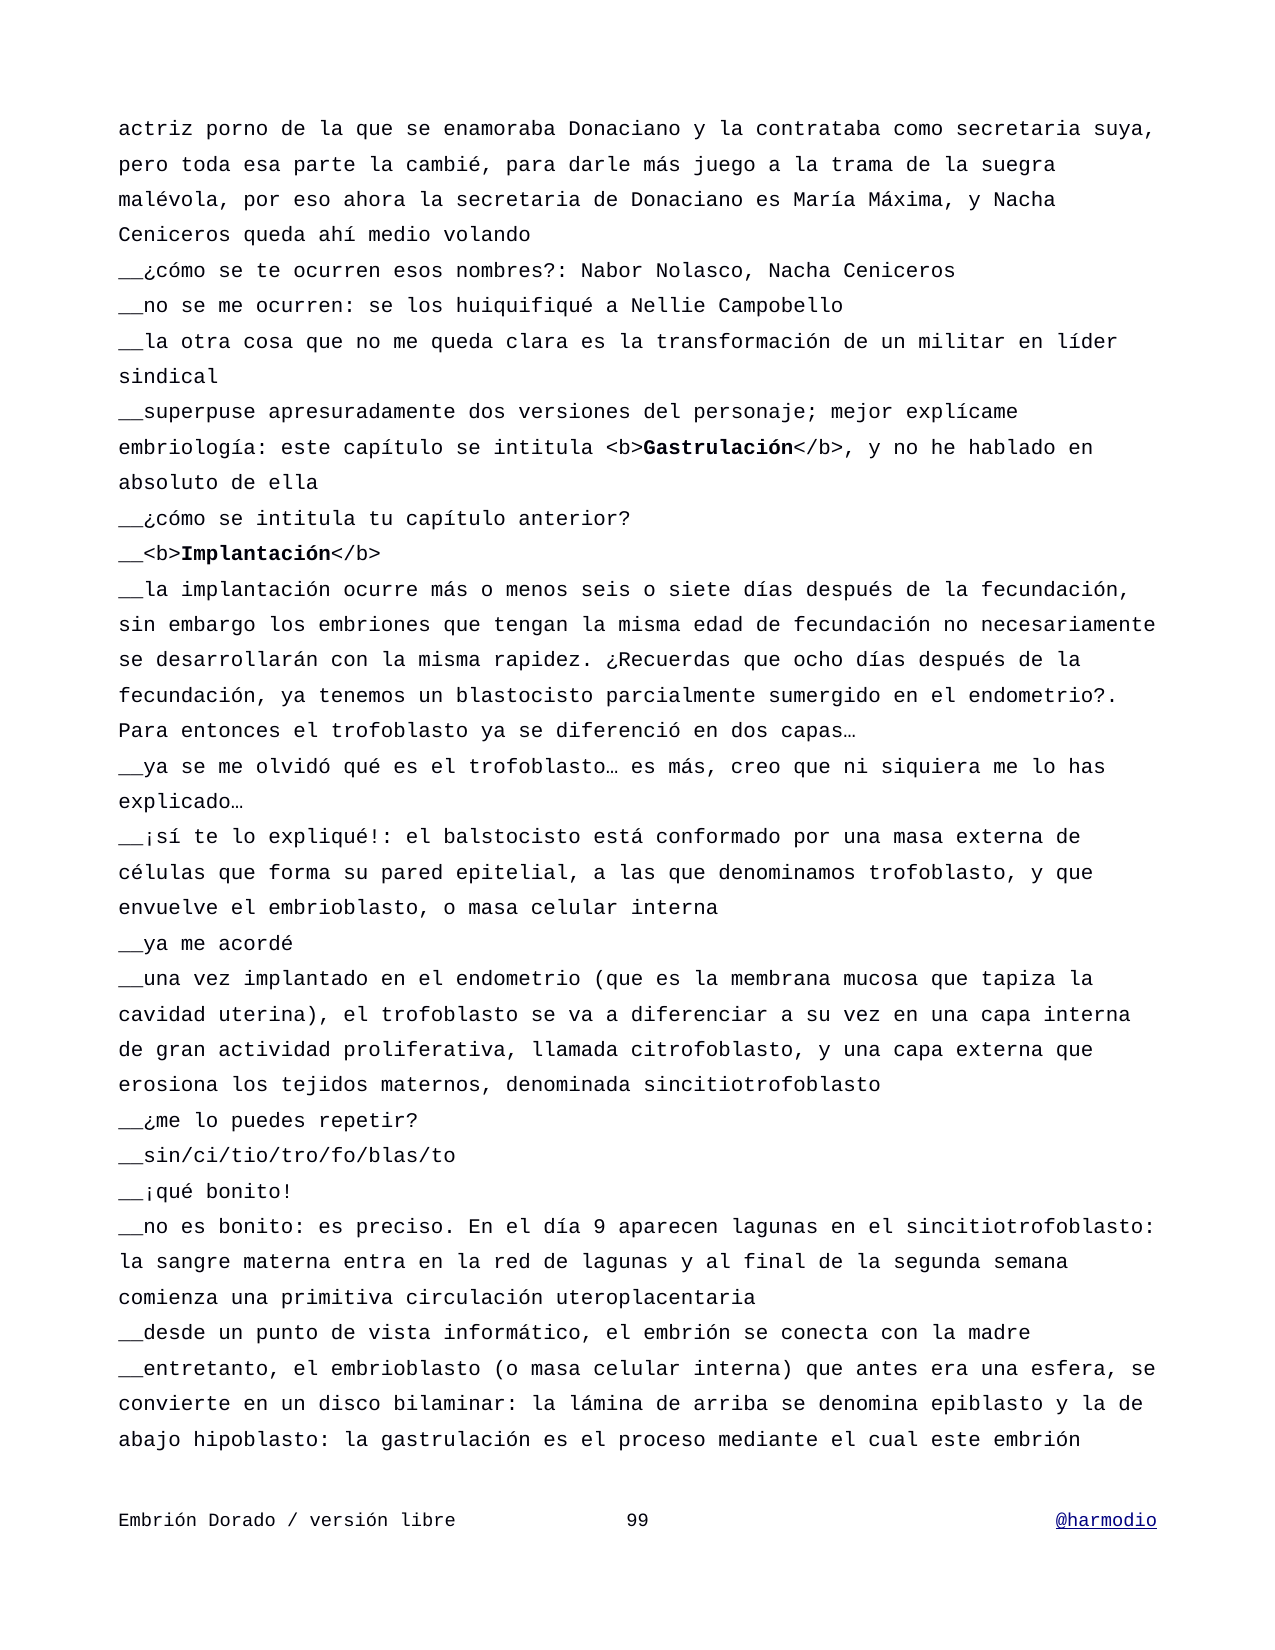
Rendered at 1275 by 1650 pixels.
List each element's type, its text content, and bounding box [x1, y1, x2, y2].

text __ya se me olvidó qué es el trofoblasto… es más, creo que ni siquiera me lo has explicado… [118, 756, 1157, 815]
text __entretanto, el embrioblasto (o masa celular interna) que antes era una esfera, se convierte en un disco bilaminar: la lámina de arriba se denomina epiblasto y la de abajo hipoblasto: la gastrulación es el proceso mediante el cual este embrión [118, 1358, 1157, 1452]
text __sin/ci/tio/tro/fo/blas/to [118, 1145, 1157, 1169]
text __¿me lo puedes repetir? [118, 1110, 1157, 1133]
text __la otra cosa que no me queda clara es la transformación de un militar en líder sindical [118, 331, 1157, 390]
text __no se me ocurren: se los huiquifiqué a Nellie Campobello [118, 295, 1157, 319]
text __<b>Implantación</b> [118, 543, 1157, 567]
text __superpuse apresuradamente dos versiones del personaje; mejor explícame embriología: este capítulo se intitula <b>Gastrulación</b>, y no he hablado en absoluto de ella [118, 401, 1157, 496]
text __una vez implantado en el endometrio (que es la membrana mucosa que tapiza la cavidad uterina), el trofoblasto se va a diferenciar a su vez en una capa interna de gran actividad proliferativa, llamada citrofoblasto, y una capa externa que erosiona los tejidos maternos, denominada sincitiotrofoblasto [118, 968, 1157, 1098]
text __ya me acordé [118, 933, 1157, 956]
text __desde un punto de vista informático, el embrión se conecta con la madre [118, 1322, 1157, 1346]
text __¡qué bonito! [118, 1181, 1157, 1204]
text __¿cómo se intitula tu capítulo anterior? [118, 508, 1157, 531]
text __no es bonito: es preciso. En el día 9 aparecen lagunas en el sincitiotrofoblasto: la sangre materna entra en la red de lagunas y al final de la segunda semana comienza una primitiva circulación uteroplacentaria [118, 1216, 1157, 1311]
text __¡sí te lo expliqué!: el balstocisto está conformado por una masa externa de células que forma su pared epitelial, a las que denominamos trofoblasto, y que envuelve el embrioblasto, o masa celular interna [118, 826, 1157, 921]
text actriz porno de la que se enamoraba Donaciano y la contrataba como secretaria suya, pero toda esa parte la cambié, para darle más juego a la trama de la suegra malévola, por eso ahora la secretaria de Donaciano es María Máxima, y Nacha Ceniceros queda ahí medio volando [118, 118, 1157, 248]
text __¿cómo se te ocurren esos nombres?: Nabor Nolasco, Nacha Ceniceros [118, 260, 1157, 283]
text __la implantación ocurre más o menos seis o siete días después de la fecundación, sin embargo los embriones que tengan la misma edad de fecundación no necesariamente se desarrollarán con la misma rapidez. ¿Recuerdas que ocho días después de la fecundación, ya tenemos un blastocisto parcialmente sumergido en el endometrio?. Para entonces el trofoblasto ya se diferenció en dos capas… [118, 578, 1157, 744]
